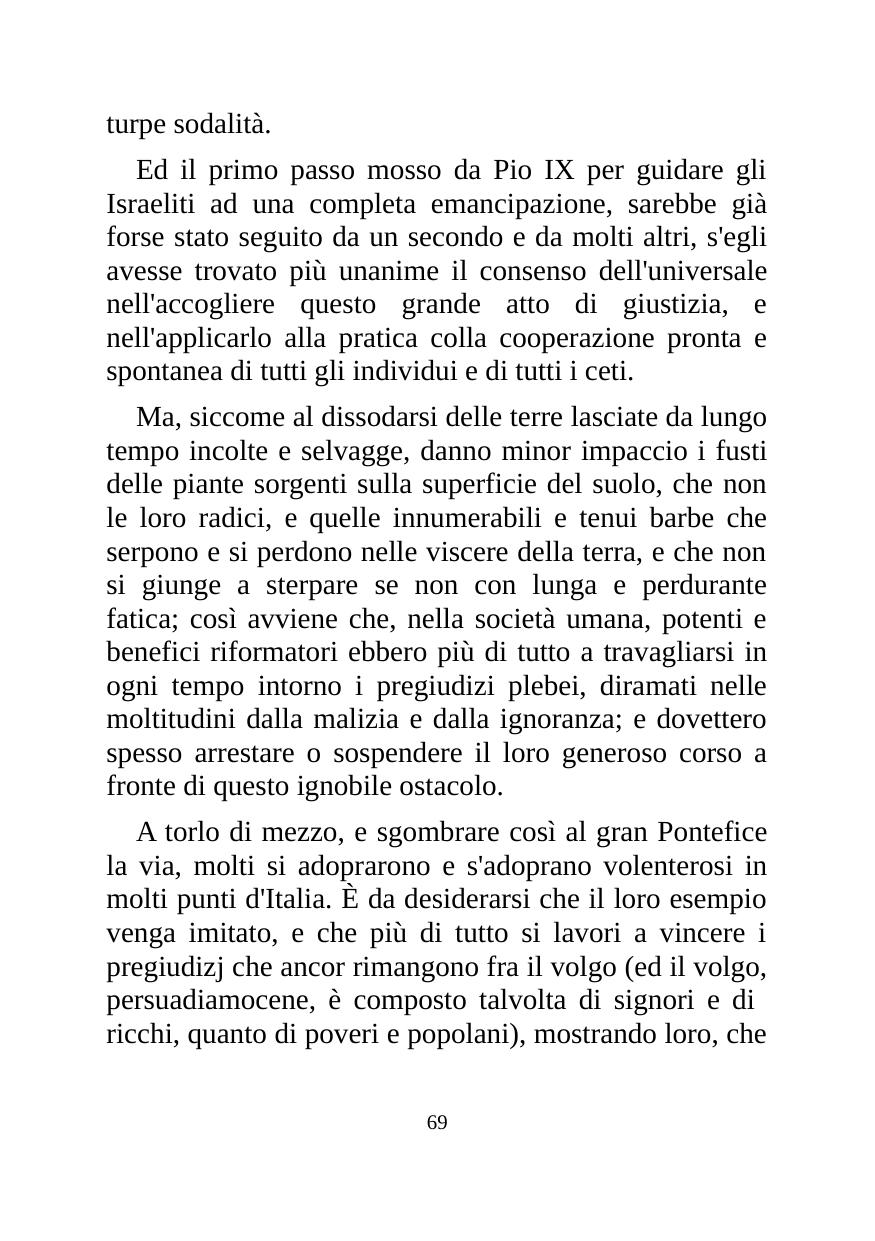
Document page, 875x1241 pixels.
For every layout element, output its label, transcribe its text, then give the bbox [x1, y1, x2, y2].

text Ed il primo passo mosso da Pio IX per guidare gli Israeliti ad una completa emancipazione, sarebbe già forse stato seguito da un secondo e da molti altri, s'egli avesse trovato più unanime il consenso dell'universale nell'accogliere questo grande atto di giustizia, e nell'applicarlo alla pratica colla cooperazione pronta e spontanea di tutti gli individui e di tutti i ceti. [106, 152, 768, 387]
text turpe sodalità. [106, 106, 768, 140]
text A torlo di mezzo, e sgombrare così al gran Pontefice la via, molti si adoprarono e s'adoprano volenterosi in molti punti d'Italia. È da desiderarsi che il loro esempio venga imitato, e che più di tutto si lavori a vincere i pregiudizj che ancor rimangono fra il volgo (ed il volgo, persuadiamocene, è composto talvolta di signori e di ​ ricchi, quanto di poveri e popolani), mostrando loro, che [106, 814, 768, 1049]
text Ma, siccome al dissodarsi delle terre lasciate da lungo tempo incolte e selvagge, danno minor impaccio i fusti delle piante sorgenti sulla superficie del suolo, che non le loro radici, e quelle innumerabili e tenui barbe che serpono e si perdono nelle viscere della terra, e che non si giunge a sterpare se non con lunga e perdurante fatica; così avviene che, nella società umana, potenti e benefici riformatori ebbero più di tutto a travagliarsi in ogni tempo intorno i pregiudizi plebei, diramati nelle moltitudini dalla malizia e dalla ignoranza; e dovettero spesso arrestare o sospendere il loro generoso corso a fronte di questo ignobile ostacolo. [106, 399, 768, 802]
